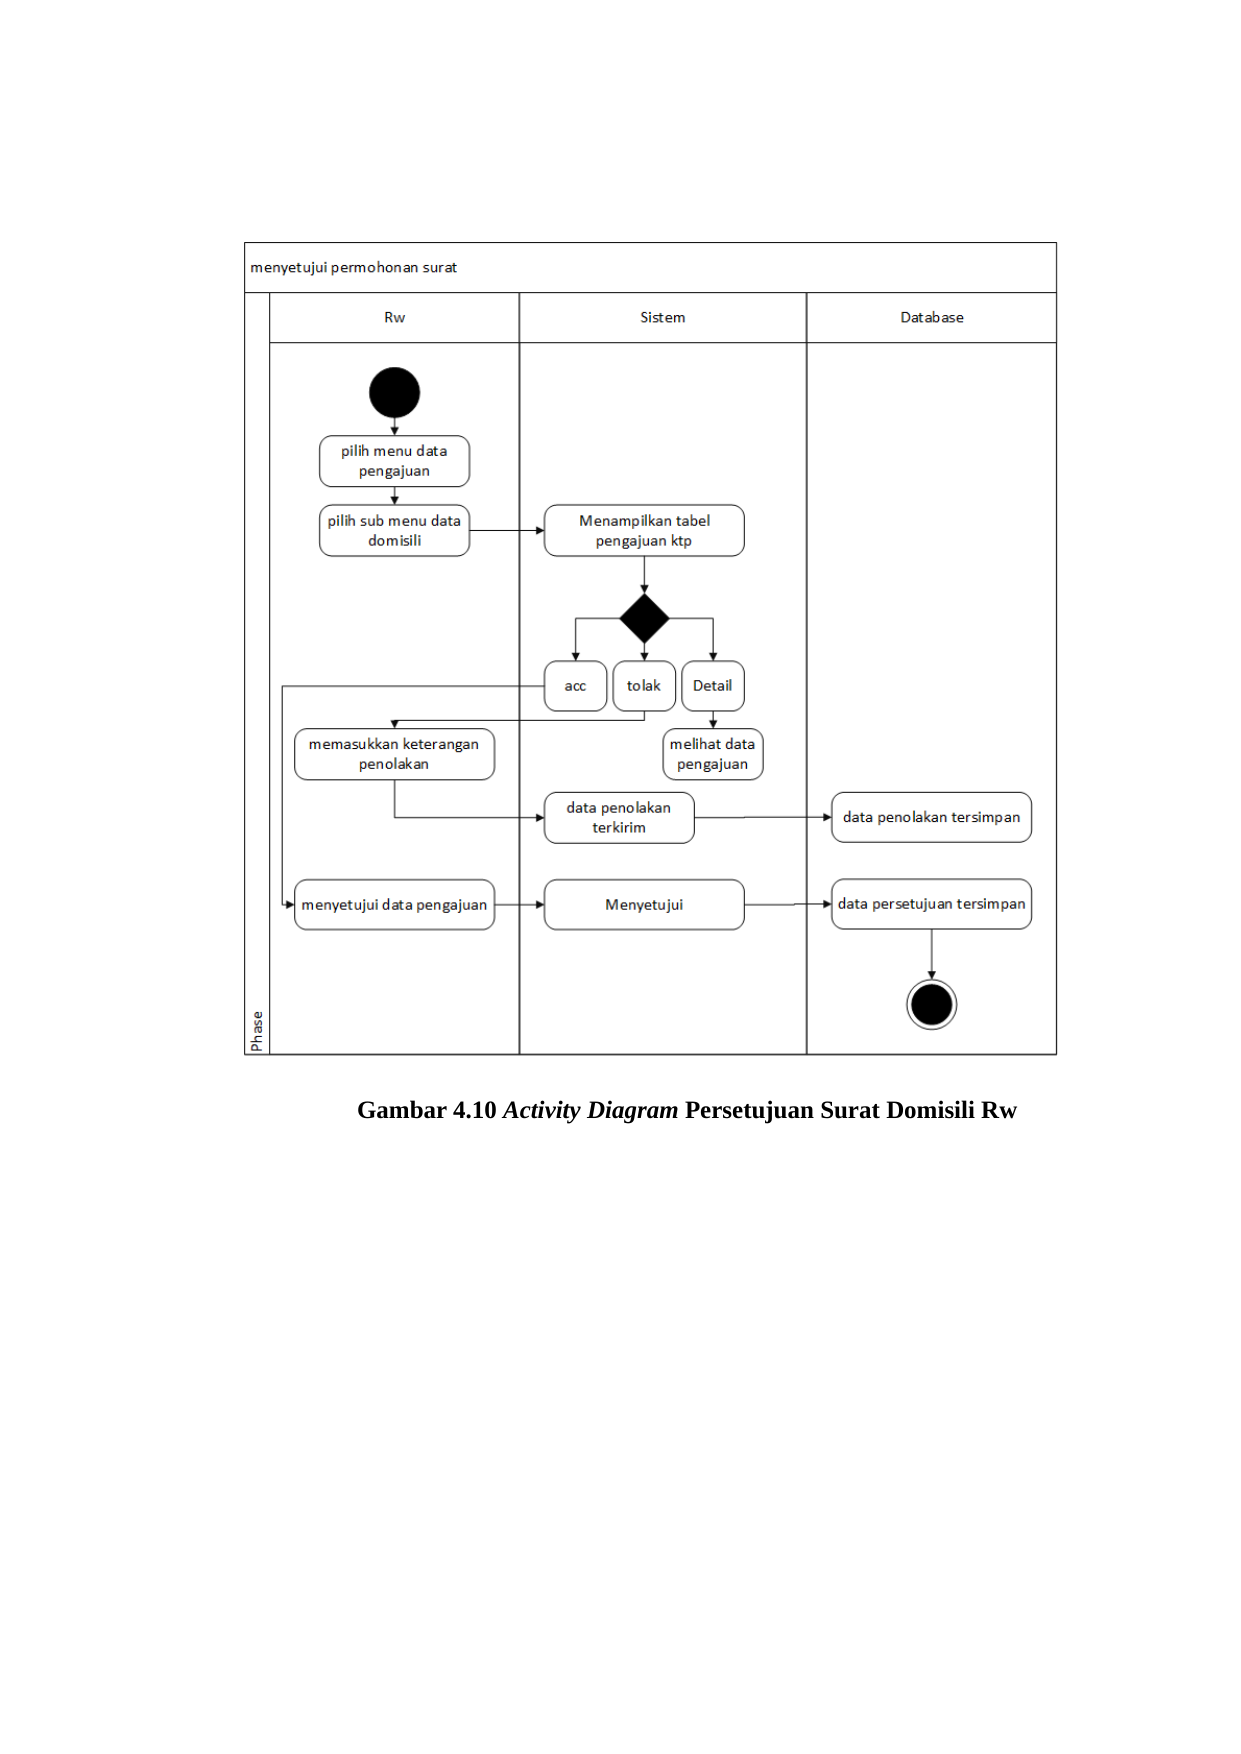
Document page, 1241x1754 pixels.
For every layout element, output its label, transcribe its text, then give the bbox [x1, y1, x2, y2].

list Gambar 4.10 Activity Diagram Persetujuan Surat Domisili Rw [311, 1095, 1063, 1124]
table_header [236, 236, 1063, 1095]
picture [242, 242, 1058, 1061]
